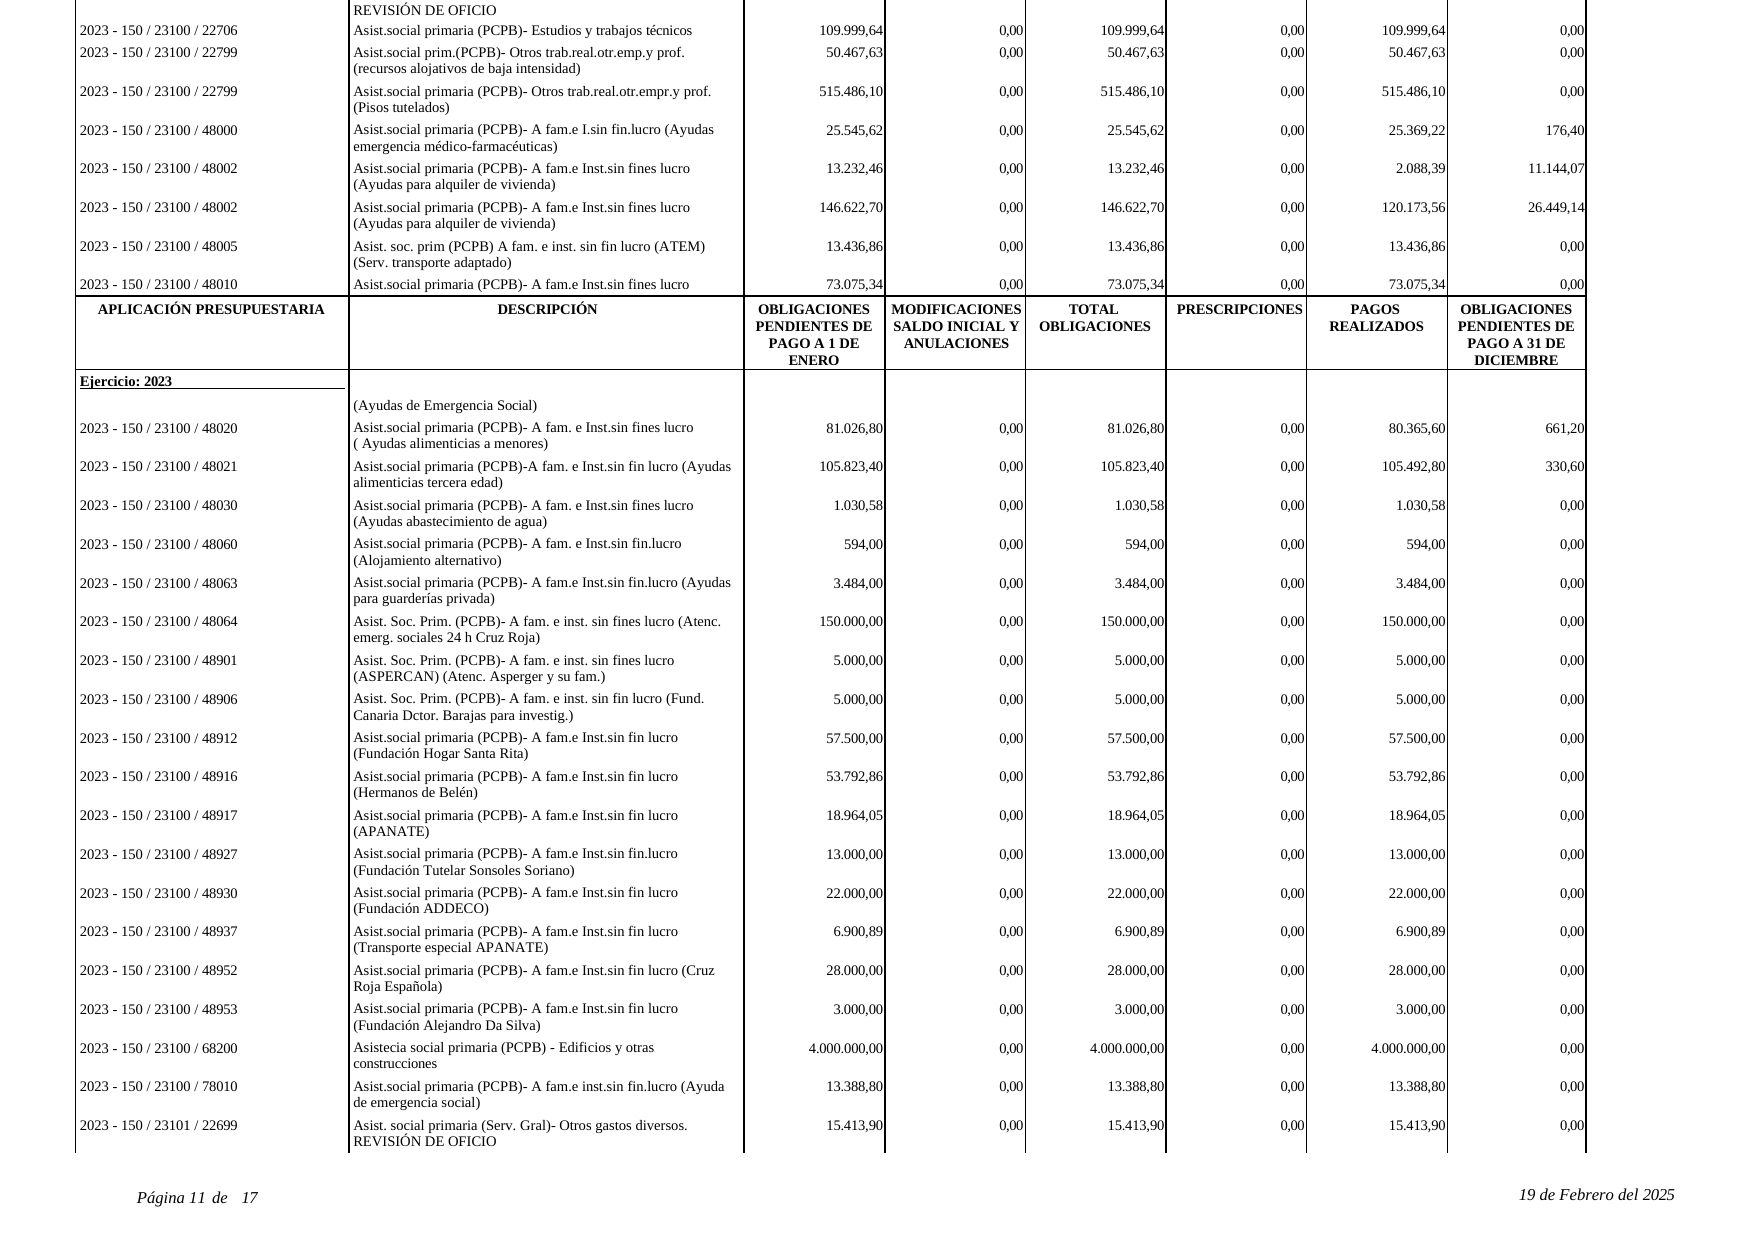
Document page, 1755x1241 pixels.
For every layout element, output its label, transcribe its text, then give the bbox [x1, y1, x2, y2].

table_cell 0,00 [1167, 235, 1306, 274]
table_cell 2023 - 150 / 23100 / 48906 [76, 688, 348, 727]
table_cell 0,00 [1448, 766, 1585, 804]
table_cell 2023 - 150 / 23100 / 22799 [76, 80, 348, 119]
table_cell 515.486,10 [745, 80, 884, 119]
table_cell 0,00 [886, 998, 1025, 1037]
table_cell 5.000,00 [1307, 688, 1447, 727]
table_cell 0,00 [1167, 456, 1306, 494]
table_cell 0,00 [1448, 727, 1585, 766]
table_cell Asist.social primaria (PCPB)- A fam.e Inst.sin fines lucro (Ayudas para alquiler de vivienda) [350, 158, 743, 196]
table_cell 0,00 [1167, 158, 1306, 196]
table_cell 73.075,34 [745, 274, 884, 295]
table_cell [76, 393, 348, 417]
table_cell [1026, 0, 1165, 19]
table_cell 0,00 [1167, 805, 1306, 843]
table_cell 0,00 [1167, 1115, 1306, 1153]
table_cell Asist.social primaria (PCPB)- A fam.e Inst.sin fin lucro (Fundación Alejandro Da Silva) [350, 998, 743, 1037]
table_cell 2023 - 150 / 23100 / 48060 [76, 533, 348, 572]
table_cell 0,00 [1448, 0, 1585, 19]
table_cell 18.964,05 [1307, 805, 1447, 843]
table_cell Asist.social primaria (PCPB)- A fam.e Inst.sin fin lucro (Transporte especial APANATE) [350, 921, 743, 959]
table_cell 13.436,86 [1026, 235, 1165, 274]
table_cell 5.000,00 [1307, 650, 1447, 688]
table_cell 0,00 [1448, 1115, 1585, 1153]
table_cell 0,00 [1448, 1076, 1585, 1114]
table_cell 661,20 [1448, 417, 1585, 456]
table_cell 3.000,00 [1307, 998, 1447, 1037]
table_cell Asist.social primaria (PCPB)- A fam.e Inst.sin fin lucro (APANATE) [350, 805, 743, 843]
table_cell 0,00 [1167, 533, 1306, 572]
table_cell 0,00 [1448, 572, 1585, 611]
table_cell 0,00 [1448, 921, 1585, 959]
table_cell 25.369,22 [1307, 119, 1447, 158]
table_cell 0,00 [1167, 921, 1306, 959]
table_cell 81.026,80 [745, 417, 884, 456]
table_cell 105.823,40 [745, 456, 884, 494]
table_cell 25.545,62 [745, 119, 884, 158]
table_cell 57.500,00 [1307, 727, 1447, 766]
table_cell 0,00 [886, 688, 1025, 727]
table_cell 13.000,00 [1026, 843, 1165, 882]
table_cell [1167, 370, 1306, 393]
table_cell Asist.social primaria (PCPB)- A fam.e I.sin fin.lucro (Ayudas emergencia médico-farmacéuticas) [350, 119, 743, 158]
table_cell 0,00 [886, 1076, 1025, 1114]
table_cell 53.792,86 [745, 766, 884, 804]
table_cell Asist. Soc. Prim. (PCPB)- A fam. e inst. sin fines lucro (ASPERCAN) (Atenc. Asperger y su fam.) [350, 650, 743, 688]
table_cell [1448, 393, 1585, 417]
table_cell 0,00 [1448, 960, 1585, 998]
table_cell [76, 0, 348, 19]
table_cell 2023 - 150 / 23101 / 22699 [76, 1115, 348, 1153]
table_cell 0,00 [886, 611, 1025, 649]
table_cell 109.999,64 [745, 19, 884, 41]
table_cell Asist. soc. prim (PCPB) A fam. e inst. sin fin lucro (ATEM) (Serv. transporte adaptado) [350, 235, 743, 274]
table_cell 4.000.000,00 [745, 1037, 884, 1076]
table_cell 0,00 [1167, 274, 1306, 295]
table_cell Asist.social primaria (PCPB)- A fam. e Inst.sin fines lucro (Ayudas abastecimiento de agua) [350, 495, 743, 533]
table_cell 0,00 [886, 196, 1025, 235]
table_cell 2023 - 150 / 23100 / 48916 [76, 766, 348, 804]
table_cell 0,00 [886, 119, 1025, 158]
table_cell 0,00 [1167, 417, 1306, 456]
table_cell 0,00 [886, 572, 1025, 611]
table_cell 0,00 [1167, 572, 1306, 611]
table_cell 0,00 [1448, 80, 1585, 119]
table_cell Asist.social primaria (PCPB)- A fam.e Inst.sin fin lucro (Hermanos de Belén) [350, 766, 743, 804]
table_cell 2023 - 150 / 23100 / 48030 [76, 495, 348, 533]
table_cell Asist.social primaria (PCPB)- A fam.e Inst.sin fin lucro (Fundación Hogar Santa Rita) [350, 727, 743, 766]
table_cell Asist.social primaria (PCPB)- A fam.e Inst.sin fin.lucro (Ayudas para guarderías privada) [350, 572, 743, 611]
table_cell 1.030,58 [745, 495, 884, 533]
table_cell [1167, 0, 1306, 19]
table_cell 6.900,89 [745, 921, 884, 959]
table_cell 0,00 [1167, 882, 1306, 921]
table_cell 0,00 [886, 19, 1025, 41]
table_cell 2023 - 150 / 23100 / 48002 [76, 196, 348, 235]
table_cell Asist.social primaria (PCPB)- A fam.e inst.sin fin.lucro (Ayuda de emergencia social) [350, 1076, 743, 1114]
table_cell Asist.social primaria (PCPB)- A fam.e Inst.sin fines lucro [350, 274, 743, 295]
table_cell 2023 - 150 / 23100 / 78010 [76, 1076, 348, 1114]
table_cell 0,00 [1448, 611, 1585, 649]
table_cell 2023 - 150 / 23100 / 48002 [76, 158, 348, 196]
table_cell 26.449,14 [1448, 196, 1585, 235]
table_cell 0,00 [886, 650, 1025, 688]
table_cell 0,00 [1167, 19, 1306, 41]
table_cell [886, 370, 1025, 393]
table_cell 0,00 [1448, 495, 1585, 533]
table_cell 0,00 [1167, 41, 1306, 80]
table_cell 0,00 [886, 417, 1025, 456]
table_cell 0,00 [886, 235, 1025, 274]
table_cell Asist.social primaria (PCPB)-A fam. e Inst.sin fin lucro (Ayudas alimenticias tercera edad) [350, 456, 743, 494]
table_cell [1167, 393, 1306, 417]
table_header TOTAL OBLIGACIONES [1026, 297, 1165, 369]
table_cell 2023 - 150 / 23100 / 48020 [76, 417, 348, 456]
table_cell 18.964,05 [745, 805, 884, 843]
table_cell 73.075,34 [1307, 274, 1447, 295]
table_cell 28.000,00 [745, 960, 884, 998]
table_cell 73.075,34 [1026, 274, 1165, 295]
table_cell 6.900,89 [1307, 921, 1447, 959]
table_cell 81.026,80 [1026, 417, 1165, 456]
table_cell 2023 - 150 / 23100 / 48937 [76, 921, 348, 959]
table_cell 0,00 [1448, 998, 1585, 1037]
table_cell 2023 - 150 / 23100 / 48064 [76, 611, 348, 649]
table_cell 13.436,86 [745, 235, 884, 274]
table_cell 80.365,60 [1307, 417, 1447, 456]
table_cell 2023 - 150 / 23100 / 22799 [76, 41, 348, 80]
table_cell 5.000,00 [1026, 650, 1165, 688]
table_cell [886, 0, 1025, 19]
table_cell 57.500,00 [1026, 727, 1165, 766]
table_cell Asist.social primaria (PCPB)- A fam.e Inst.sin fin lucro (Fundación ADDECO) [350, 882, 743, 921]
table_cell 0,00 [886, 960, 1025, 998]
table_cell 0,00 [1167, 998, 1306, 1037]
table_cell 0,00 [1448, 843, 1585, 882]
table_cell 0,00 [886, 1037, 1025, 1076]
table_cell 0,00 [1167, 1076, 1306, 1114]
table_header DESCRIPCIÓN [350, 297, 743, 369]
table_header APLICACIÓN PRESUPUESTARIA [76, 297, 348, 369]
table_cell REVISIÓN DE OFICIO [350, 0, 743, 19]
table_cell 0,00 [1448, 41, 1585, 80]
table_cell Asist.social primaria (PCPB)- Estudios y trabajos técnicos [350, 19, 743, 41]
table_cell [886, 393, 1025, 417]
table_cell 0,00 [886, 158, 1025, 196]
table_cell 2023 - 150 / 23100 / 48000 [76, 119, 348, 158]
table_cell 15.413,90 [1307, 1115, 1447, 1153]
table_cell 57.500,00 [745, 727, 884, 766]
table_cell Ejercicio: 2023 [76, 370, 348, 393]
table_cell 0,00 [1448, 688, 1585, 727]
table_cell 0,00 [886, 843, 1025, 882]
table_cell 0,00 [1448, 882, 1585, 921]
table_cell 13.000,00 [745, 843, 884, 882]
table_cell 2.088,39 [1307, 158, 1447, 196]
table_cell 1.030,58 [1026, 495, 1165, 533]
table_cell [745, 370, 884, 393]
table_cell 146.622,70 [745, 196, 884, 235]
table_cell 0,00 [886, 766, 1025, 804]
table_cell 0,00 [886, 274, 1025, 295]
table_cell 109.999,64 [1307, 19, 1447, 41]
table_cell 0,00 [1167, 495, 1306, 533]
table_cell 28.000,00 [1307, 960, 1447, 998]
table_cell 146.622,70 [1026, 196, 1165, 235]
table_cell 50.467,63 [1026, 41, 1165, 80]
table_cell 3.000,00 [1026, 998, 1165, 1037]
table_cell 13.388,80 [745, 1076, 884, 1114]
table_header PAGOS REALIZADOS [1307, 297, 1447, 369]
table_cell 3.484,00 [1026, 572, 1165, 611]
table_cell [1307, 370, 1447, 393]
table_cell 13.232,46 [745, 158, 884, 196]
table_cell (Ayudas de Emergencia Social) [350, 393, 743, 417]
table_cell Asist. social primaria (Serv. Gral)- Otros gastos diversos. REVISIÓN DE OFICIO [350, 1115, 743, 1153]
table_cell 2023 - 150 / 23100 / 48010 [76, 274, 348, 295]
table_cell 0,00 [1167, 766, 1306, 804]
table_cell 0,00 [1448, 650, 1585, 688]
table_cell 330,60 [1448, 456, 1585, 494]
table_cell 2023 - 150 / 23100 / 48063 [76, 572, 348, 611]
table_cell 1.030,58 [1307, 495, 1447, 533]
table_cell Asist. Soc. Prim. (PCPB)- A fam. e inst. sin fines lucro (Atenc. emerg. sociales 24 h Cruz Roja) [350, 611, 743, 649]
table_cell [1307, 393, 1447, 417]
table_cell 13.388,80 [1026, 1076, 1165, 1114]
table_header MODIFICACIONES SALDO INICIAL Y ANULACIONES [886, 297, 1025, 369]
table_cell 0,00 [886, 495, 1025, 533]
table_cell 109.999,64 [1026, 19, 1165, 41]
table_cell 0,00 [1448, 235, 1585, 274]
table_cell 2023 - 150 / 23100 / 68200 [76, 1037, 348, 1076]
table_cell 105.492,80 [1307, 456, 1447, 494]
table_cell 2023 - 150 / 23100 / 48952 [76, 960, 348, 998]
table_cell 515.486,10 [1026, 80, 1165, 119]
table_cell 13.000,00 [1307, 843, 1447, 882]
table_cell 53.792,86 [1307, 766, 1447, 804]
table_cell [1307, 0, 1447, 19]
table_cell 15.413,90 [1026, 1115, 1165, 1153]
table_cell 4.000.000,00 [1307, 1037, 1447, 1076]
table_cell [745, 0, 884, 19]
table_cell 11.144,07 [1448, 158, 1585, 196]
table_cell 0,00 [1167, 119, 1306, 158]
table_cell [350, 370, 743, 393]
table_cell 594,00 [1307, 533, 1447, 572]
table_cell 0,00 [886, 456, 1025, 494]
table_cell 0,00 [886, 805, 1025, 843]
table_cell 13.436,86 [1307, 235, 1447, 274]
table_cell 150.000,00 [745, 611, 884, 649]
table_cell 0,00 [1448, 805, 1585, 843]
table_cell 50.467,63 [745, 41, 884, 80]
table_cell 22.000,00 [1307, 882, 1447, 921]
table_cell 120.173,56 [1307, 196, 1447, 235]
table_cell 2023 - 150 / 23100 / 22706 [76, 19, 348, 41]
table_cell 594,00 [745, 533, 884, 572]
table_cell 0,00 [886, 921, 1025, 959]
table_cell 5.000,00 [1026, 688, 1165, 727]
table_cell 5.000,00 [745, 650, 884, 688]
table_cell [1026, 393, 1165, 417]
table_cell 22.000,00 [745, 882, 884, 921]
table_cell 0,00 [1167, 611, 1306, 649]
table_cell 0,00 [1448, 1037, 1585, 1076]
table_cell 150.000,00 [1026, 611, 1165, 649]
table_cell 6.900,89 [1026, 921, 1165, 959]
table_cell 0,00 [886, 1115, 1025, 1153]
table_cell Asist.social primaria (PCPB)- A fam. e Inst.sin fin.lucro (Alojamiento alternativo) [350, 533, 743, 572]
table_header OBLIGACIONES PENDIENTES DE PAGO A 31 DE DICIEMBRE [1448, 297, 1585, 369]
table_cell 2023 - 150 / 23100 / 48930 [76, 882, 348, 921]
table_cell Asistecia social primaria (PCPB) - Edificios y otras construcciones [350, 1037, 743, 1076]
table_cell 0,00 [886, 80, 1025, 119]
table_cell Asist.social primaria (PCPB)- A fam. e Inst.sin fines lucro ( Ayudas alimenticias a menores) [350, 417, 743, 456]
table_cell 3.484,00 [1307, 572, 1447, 611]
table_cell [1026, 370, 1165, 393]
table_cell 0,00 [1167, 650, 1306, 688]
table_cell Asist.social primaria (PCPB)- A fam.e Inst.sin fines lucro (Ayudas para alquiler de vivienda) [350, 196, 743, 235]
table_cell 0,00 [886, 727, 1025, 766]
table_cell 2023 - 150 / 23100 / 48927 [76, 843, 348, 882]
table_cell [745, 393, 884, 417]
table_cell Asist.social primaria (PCPB)- A fam.e Inst.sin fin lucro (Cruz Roja Española) [350, 960, 743, 998]
table_cell 0,00 [886, 533, 1025, 572]
table_cell 0,00 [1167, 843, 1306, 882]
table_cell 0,00 [1448, 19, 1585, 41]
table_cell 0,00 [1167, 1037, 1306, 1076]
table_cell 2023 - 150 / 23100 / 48912 [76, 727, 348, 766]
table_cell 0,00 [1167, 727, 1306, 766]
table_cell Asist.social primaria (PCPB)- A fam.e Inst.sin fin.lucro (Fundación Tutelar Sonsoles Soriano) [350, 843, 743, 882]
table_cell [1448, 370, 1585, 393]
table_cell 2023 - 150 / 23100 / 48021 [76, 456, 348, 494]
table_cell 15.413,90 [745, 1115, 884, 1153]
table_cell 0,00 [1167, 80, 1306, 119]
table_cell 0,00 [1167, 196, 1306, 235]
table_cell 0,00 [886, 882, 1025, 921]
table_cell 28.000,00 [1026, 960, 1165, 998]
table_cell Asist. Soc. Prim. (PCPB)- A fam. e inst. sin fin lucro (Fund. Canaria Dctor. Barajas para investig.) [350, 688, 743, 727]
table_header PRESCRIPCIONES [1167, 297, 1306, 369]
table_cell 18.964,05 [1026, 805, 1165, 843]
table_cell 3.484,00 [745, 572, 884, 611]
table_cell 0,00 [886, 41, 1025, 80]
table_cell 5.000,00 [745, 688, 884, 727]
table_cell 13.388,80 [1307, 1076, 1447, 1114]
table_cell 150.000,00 [1307, 611, 1447, 649]
table_cell 2023 - 150 / 23100 / 48917 [76, 805, 348, 843]
table_cell Asist.social prim.(PCPB)- Otros trab.real.otr.emp.y prof. (recursos alojativos de baja intensidad) [350, 41, 743, 80]
table_cell 515.486,10 [1307, 80, 1447, 119]
table_cell 2023 - 150 / 23100 / 48953 [76, 998, 348, 1037]
table_cell 105.823,40 [1026, 456, 1165, 494]
table_cell Asist.social primaria (PCPB)- Otros trab.real.otr.empr.y prof. (Pisos tutelados) [350, 80, 743, 119]
table_cell 53.792,86 [1026, 766, 1165, 804]
table_cell 4.000.000,00 [1026, 1037, 1165, 1076]
table_header OBLIGACIONES PENDIENTES DE PAGO A 1 DE ENERO [745, 297, 884, 369]
table_cell 0,00 [1448, 533, 1585, 572]
table_cell 0,00 [1448, 274, 1585, 295]
table_cell 594,00 [1026, 533, 1165, 572]
table_cell 50.467,63 [1307, 41, 1447, 80]
table_cell 2023 - 150 / 23100 / 48901 [76, 650, 348, 688]
table_cell 2023 - 150 / 23100 / 48005 [76, 235, 348, 274]
table_cell 25.545,62 [1026, 119, 1165, 158]
table_cell 3.000,00 [745, 998, 884, 1037]
table_cell 176,40 [1448, 119, 1585, 158]
table_cell 0,00 [1167, 960, 1306, 998]
table_cell 22.000,00 [1026, 882, 1165, 921]
table_cell 0,00 [1167, 688, 1306, 727]
table_cell 13.232,46 [1026, 158, 1165, 196]
